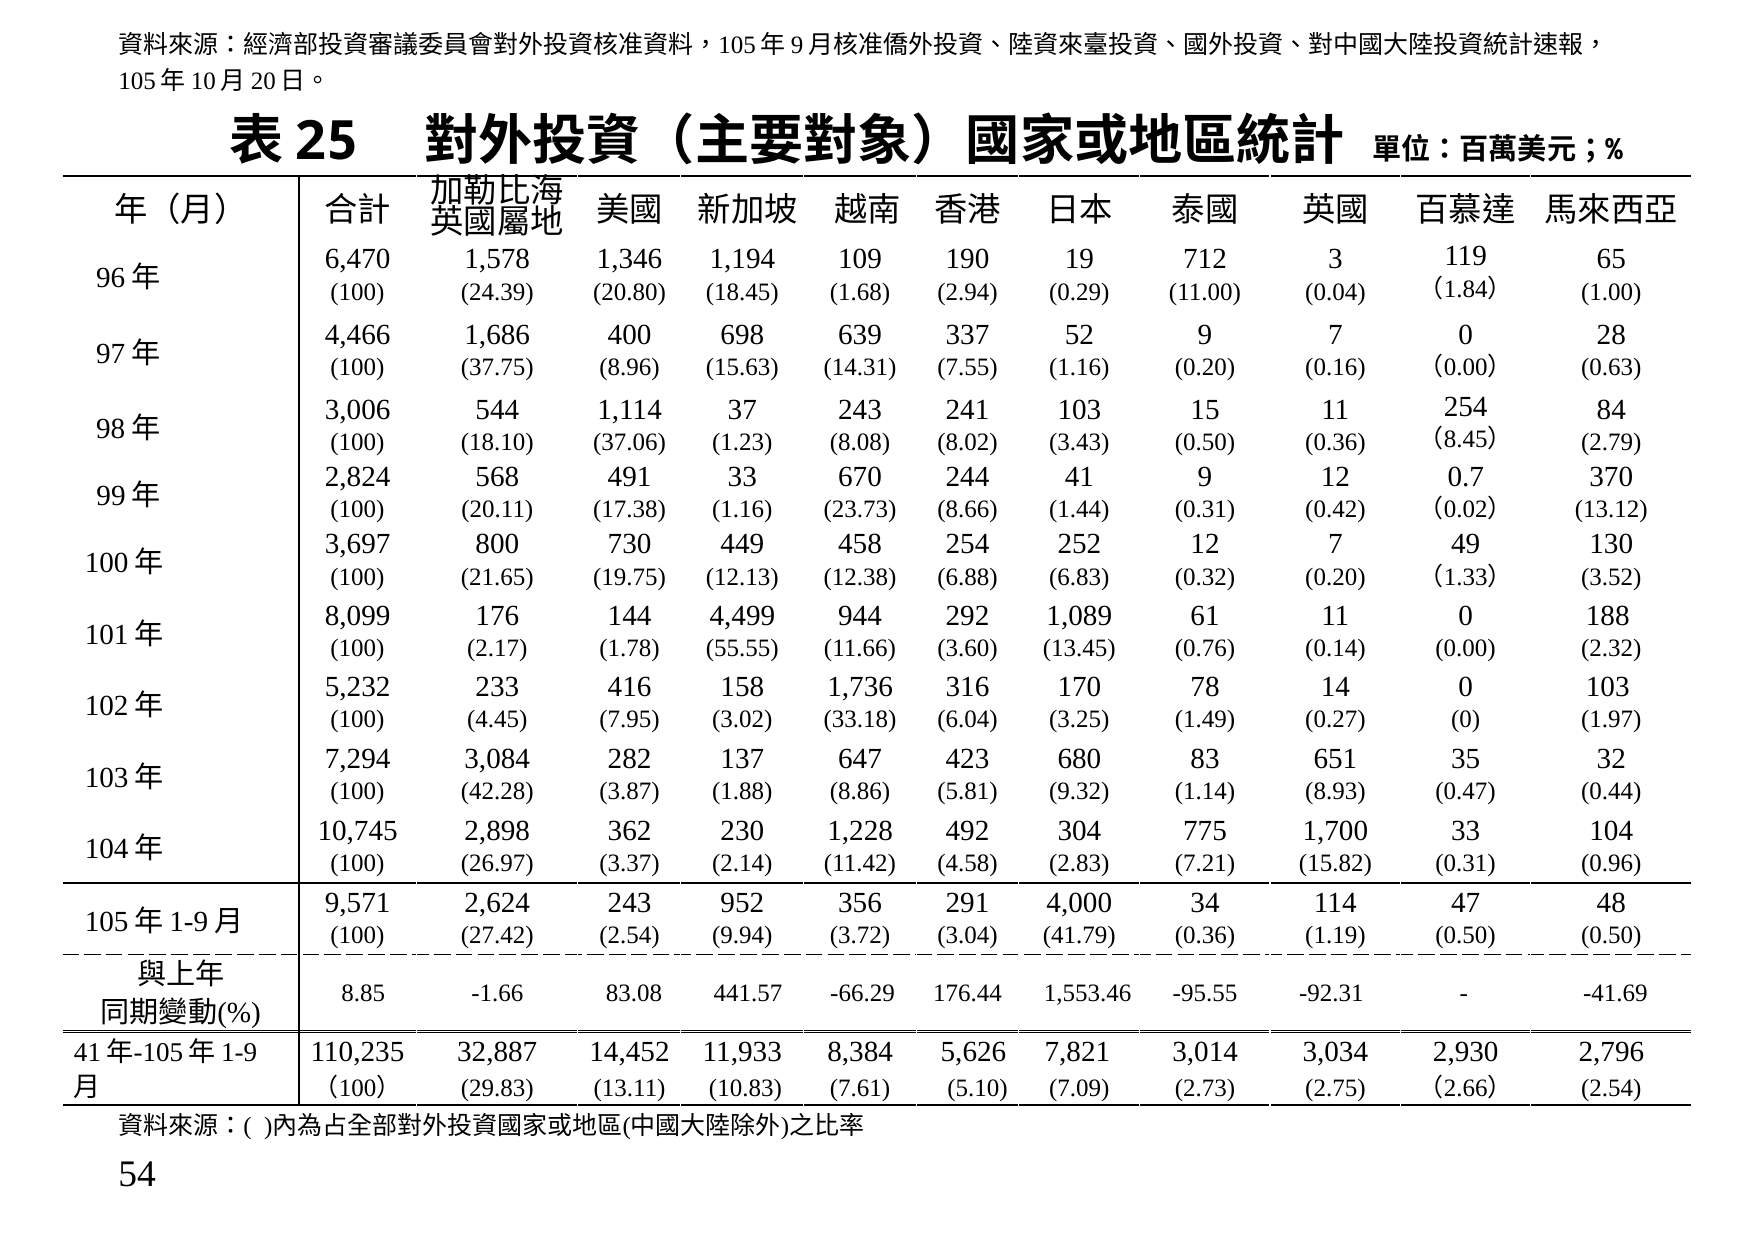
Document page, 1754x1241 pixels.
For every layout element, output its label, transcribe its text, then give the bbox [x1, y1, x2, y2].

table_cell 7,821 (7.09) [1019, 1033, 1139, 1104]
table_header 馬來西亞 [1531, 177, 1691, 240]
table_cell 5,232 (100) [300, 667, 416, 739]
table_cell 3,034 (2.75) [1271, 1033, 1400, 1104]
table_header 越南 [804, 177, 916, 240]
table_cell 304 (2.83) [1019, 810, 1139, 882]
table_cell 7 (0.20) [1271, 525, 1400, 595]
table_cell 282 (3.87) [578, 739, 680, 810]
table_cell 254 (6.88) [917, 525, 1018, 595]
table_cell 0 (0.00) [1401, 596, 1530, 667]
table_cell -41.69 [1531, 954, 1691, 1030]
table_cell 291 (3.04) [917, 884, 1018, 954]
table_cell 337 (7.55) [917, 311, 1018, 391]
table_cell 101年 [63, 596, 298, 667]
table_cell -92.31 [1271, 954, 1400, 1030]
table_cell 2,898 (26.97) [417, 810, 577, 882]
table_cell 1,346 (20.80) [578, 241, 680, 309]
subtitle 表25 對外投資（主要對象）國家或地區統計 單位：百萬美元；% [118, 97, 1636, 175]
table_cell 49 （1.33） [1401, 525, 1530, 595]
table_cell 423 (5.81) [917, 739, 1018, 810]
table_cell 176.44 [917, 954, 1018, 1030]
table_cell 4,499 (55.55) [681, 596, 803, 667]
table_cell 41 (1.44) [1019, 461, 1139, 524]
table_cell 10,745 (100) [300, 810, 416, 882]
table_cell 1,089 (13.45) [1019, 596, 1139, 667]
table_cell 316 (6.04) [917, 667, 1018, 739]
table_cell 37 (1.23) [681, 392, 803, 460]
table_cell 712 (11.00) [1140, 241, 1269, 309]
table_cell 12 (0.42) [1271, 461, 1400, 524]
table_cell 568 (20.11) [417, 461, 577, 524]
table_cell 944 (11.66) [804, 596, 916, 667]
table_cell 356 (3.72) [804, 884, 916, 954]
table_cell 2,824 (100) [300, 461, 416, 524]
table_cell 1,578 (24.39) [417, 241, 577, 309]
table_cell 9 (0.20) [1140, 311, 1269, 391]
table_cell 1,553.46 [1019, 954, 1139, 1030]
table_cell 12 (0.32) [1140, 525, 1269, 595]
table_cell 109 (1.68) [804, 241, 916, 309]
table_cell 8,384 (7.61) [804, 1033, 916, 1104]
table_cell 230 (2.14) [681, 810, 803, 882]
table_cell 96年 [63, 241, 298, 309]
table_cell 292 (3.60) [917, 596, 1018, 667]
table_header 日本 [1019, 177, 1139, 240]
table_cell 19 (0.29) [1019, 241, 1139, 309]
table_cell 9,571 (100) [300, 884, 416, 954]
table_cell 8,099 (100) [300, 596, 416, 667]
table_cell 243 (2.54) [578, 884, 680, 954]
table_cell 158 (3.02) [681, 667, 803, 739]
table_cell 與上年 同期變動(%) [63, 954, 298, 1030]
table_cell 1,228 (11.42) [804, 810, 916, 882]
table_cell 1,700 (15.82) [1271, 810, 1400, 882]
table_header 年（月） [63, 177, 298, 240]
table_cell 647 (8.86) [804, 739, 916, 810]
table_cell 130 (3.52) [1531, 525, 1691, 595]
table_cell 33 (1.16) [681, 461, 803, 524]
table_cell 170 (3.25) [1019, 667, 1139, 739]
table_cell -66.29 [804, 954, 916, 1030]
table_cell 4,466 (100) [300, 311, 416, 391]
table_cell 32 (0.44) [1531, 739, 1691, 810]
table_cell 1,736 (33.18) [804, 667, 916, 739]
table_cell 244 (8.66) [917, 461, 1018, 524]
table_cell 362 (3.37) [578, 810, 680, 882]
table_cell 2,930 （2.66） [1401, 1033, 1530, 1104]
table_cell 0 (0) [1401, 667, 1530, 739]
table_cell 84 (2.79) [1531, 392, 1691, 460]
table_cell 32,887 (29.83) [417, 1033, 577, 1104]
table_header 香港 [917, 177, 1018, 240]
table_cell 1,194 (18.45) [681, 241, 803, 309]
table_cell 5,626 (5.10) [917, 1033, 1018, 1104]
table_cell 9 (0.31) [1140, 461, 1269, 524]
table_cell -1.66 [417, 954, 577, 1030]
table_cell 680 (9.32) [1019, 739, 1139, 810]
table_cell 416 (7.95) [578, 667, 680, 739]
table_cell 78 (1.49) [1140, 667, 1269, 739]
table_header 加勒比海 英國屬地 [417, 177, 577, 240]
table_cell 400 (8.96) [578, 311, 680, 391]
table_cell 11 (0.36) [1271, 392, 1400, 460]
table_cell 458 (12.38) [804, 525, 916, 595]
table_header 合計 [300, 177, 416, 240]
table_cell 800 (21.65) [417, 525, 577, 595]
table_cell 97年 [63, 311, 298, 391]
table_cell 3,697 (100) [300, 525, 416, 595]
table_cell 11,933 (10.83) [681, 1033, 803, 1104]
table_cell 3,006 (100) [300, 392, 416, 460]
table_cell 544 (18.10) [417, 392, 577, 460]
table_cell 47 (0.50) [1401, 884, 1530, 954]
table_header 泰國 [1140, 177, 1269, 240]
table_cell 7 (0.16) [1271, 311, 1400, 391]
table_cell 3,084 (42.28) [417, 739, 577, 810]
table_cell 7,294 (100) [300, 739, 416, 810]
table_cell 639 (14.31) [804, 311, 916, 391]
table_cell 3,014 (2.73) [1140, 1033, 1269, 1104]
table_cell 105年1-9月 [63, 884, 298, 954]
table_cell 243 (8.08) [804, 392, 916, 460]
table_cell 1,686 (37.75) [417, 311, 577, 391]
table_cell 33 (0.31) [1401, 810, 1530, 882]
table_cell 35 (0.47) [1401, 739, 1530, 810]
table_header 新加坡 [681, 177, 803, 240]
table_cell 110,235 （100） [300, 1033, 416, 1104]
table_cell 11 (0.14) [1271, 596, 1400, 667]
table_cell 98年 [63, 392, 298, 460]
table_cell 14,452 (13.11) [578, 1033, 680, 1104]
table_cell 0 （0.00） [1401, 311, 1530, 391]
table_cell 449 (12.13) [681, 525, 803, 595]
table_cell - [1401, 954, 1530, 1030]
table_cell 28 (0.63) [1531, 311, 1691, 391]
table_cell 41年-105年1-9月 [63, 1033, 298, 1104]
table_cell 119 （1.84） [1401, 241, 1530, 309]
table_cell 670 (23.73) [804, 461, 916, 524]
text 資料來源：( )內為占全部對外投資國家或地區(中國大陸除外)之比率 [118, 1106, 1636, 1142]
table_cell 83.08 [578, 954, 680, 1030]
table_cell 2,624 (27.42) [417, 884, 577, 954]
table_cell 1,114 (37.06) [578, 392, 680, 460]
table_cell 698 (15.63) [681, 311, 803, 391]
table_cell 370 (13.12) [1531, 461, 1691, 524]
table_cell 34 (0.36) [1140, 884, 1269, 954]
table_cell 188 (2.32) [1531, 596, 1691, 667]
table_cell -95.55 [1140, 954, 1269, 1030]
table_cell 65 (1.00) [1531, 241, 1691, 309]
table_cell 241 (8.02) [917, 392, 1018, 460]
table_header 美國 [578, 177, 680, 240]
table_cell 441.57 [681, 954, 803, 1030]
table_cell 254 （8.45） [1401, 392, 1530, 460]
table_cell 8.85 [300, 954, 416, 1030]
table_cell 144 (1.78) [578, 596, 680, 667]
table_cell 3 (0.04) [1271, 241, 1400, 309]
table_cell 100年 [63, 525, 298, 595]
table_cell 48 (0.50) [1531, 884, 1691, 954]
table_cell 952 (9.94) [681, 884, 803, 954]
table_cell 651 (8.93) [1271, 739, 1400, 810]
table_cell 190 (2.94) [917, 241, 1018, 309]
table_cell 6,470 (100) [300, 241, 416, 309]
table_cell 102年 [63, 667, 298, 739]
text 資料來源：經濟部投資審議委員會對外投資核准資料，105年9月核准僑外投資、陸資來臺投資、國外投資、對中國大陸投資統計速報，105年10月20日。 [118, 24, 1636, 97]
table_cell 233 (4.45) [417, 667, 577, 739]
table_cell 492 (4.58) [917, 810, 1018, 882]
table_header 百慕達 [1401, 177, 1530, 240]
table_cell 2,796 (2.54) [1531, 1033, 1691, 1104]
table_cell 61 (0.76) [1140, 596, 1269, 667]
table_cell 137 (1.88) [681, 739, 803, 810]
table_cell 775 (7.21) [1140, 810, 1269, 882]
table_cell 103 (1.97) [1531, 667, 1691, 739]
table_cell 114 (1.19) [1271, 884, 1400, 954]
table_cell 15 (0.50) [1140, 392, 1269, 460]
table_cell 104 (0.96) [1531, 810, 1691, 882]
table_cell 104年 [63, 810, 298, 882]
table_cell 52 (1.16) [1019, 311, 1139, 391]
table_cell 14 (0.27) [1271, 667, 1400, 739]
table_cell 730 (19.75) [578, 525, 680, 595]
table_cell 103年 [63, 739, 298, 810]
table_cell 176 (2.17) [417, 596, 577, 667]
table_header 英國 [1271, 177, 1400, 240]
table_cell 103 (3.43) [1019, 392, 1139, 460]
table_cell 99年 [63, 461, 298, 524]
table_cell 491 (17.38) [578, 461, 680, 524]
table_cell 0.7 （0.02） [1401, 461, 1530, 524]
table_cell 4,000 (41.79) [1019, 884, 1139, 954]
table_cell 252 (6.83) [1019, 525, 1139, 595]
table_cell 83 (1.14) [1140, 739, 1269, 810]
